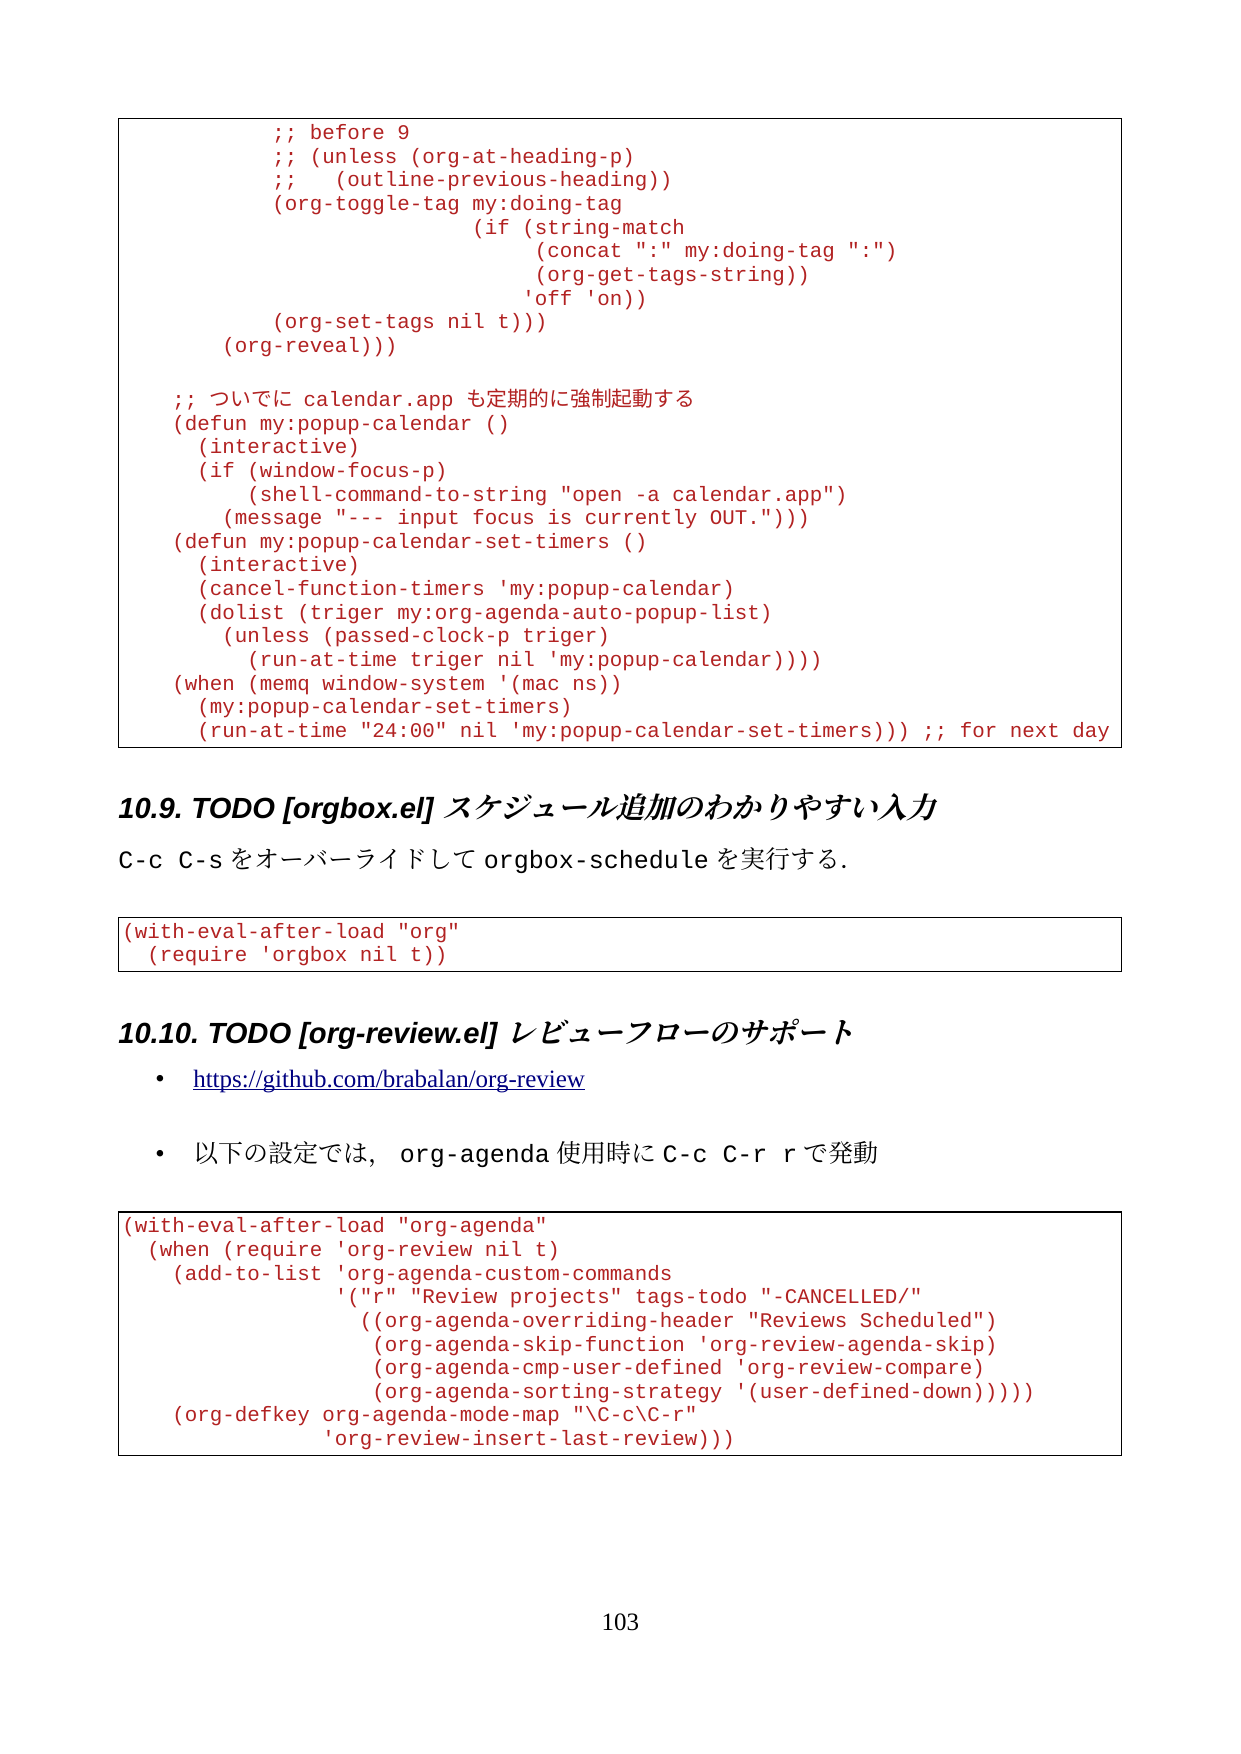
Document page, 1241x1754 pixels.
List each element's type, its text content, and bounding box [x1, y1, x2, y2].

text (require 'orgbox nil t)) [119, 941, 1121, 971]
text (shell-command-to-string "open -a calendar.app") [119, 479, 1121, 503]
text 'off 'on)) [119, 284, 1121, 307]
text (cancel-function-timers 'my:popup-calendar) [119, 574, 1121, 598]
text (run-at-time triger nil 'my:popup-calendar)))) [119, 645, 1121, 669]
text ;; (outline-previous-heading)) [119, 165, 1121, 189]
text (org-toggle-tag my:doing-tag [119, 189, 1121, 213]
text (defun my:popup-calendar-set-timers () [119, 527, 1121, 551]
text (interactive) [119, 551, 1121, 574]
text (interactive) [119, 432, 1121, 456]
text ;; ついでに calendar.app も定期的に強制起動する [119, 378, 1121, 409]
text (when (memq window-system '(mac ns)) [119, 669, 1121, 692]
text (concat ":" my:doing-tag ":") [119, 236, 1121, 260]
text (org-agenda-skip-function 'org-review-agenda-skip) [119, 1329, 1121, 1353]
text (defun my:popup-calendar () [119, 409, 1121, 432]
text ;; (unless (org-at-heading-p) [119, 142, 1121, 165]
text (org-defkey org-agenda-mode-map "\C-c\C-r" [119, 1401, 1121, 1424]
list 以下の設定では， org-agenda 使用時に C-c C-r r で発動 [156, 1134, 1122, 1199]
text (org-agenda-cmp-user-defined 'org-review-compare) [119, 1353, 1121, 1377]
text (org-reveal))) [119, 331, 1121, 354]
text ;; before 9 [119, 119, 1121, 142]
text (with-eval-after-load "org" [119, 918, 1121, 941]
text (if (string-match [119, 213, 1121, 236]
text '("r" "Review projects" tags-todo "-CANCELLED/" [119, 1282, 1121, 1306]
text (dolist (triger my:org-agenda-auto-popup-list) [119, 598, 1121, 621]
text (message "--- input focus is currently OUT."))) [119, 503, 1121, 527]
text 'org-review-insert-last-review))) [119, 1424, 1121, 1455]
text ((org-agenda-overriding-header "Reviews Scheduled") [119, 1306, 1121, 1329]
text (my:popup-calendar-set-timers) [119, 692, 1121, 716]
text C-c C-s をオーバーライドして orgbox-schedule を実行する． [118, 839, 1122, 904]
list https://github.com/brabalan/org-review [156, 1064, 1122, 1121]
text (run-at-time "24:00" nil 'my:popup-calendar-set-timers))) ;; for next day [119, 716, 1121, 747]
text (with-eval-after-load "org-agenda" [119, 1213, 1121, 1235]
subtitle TODO [orgbox.el] スケジュール追加のわかりやすい入力 [118, 785, 1122, 827]
text (unless (passed-clock-p triger) [119, 621, 1121, 645]
text (add-to-list 'org-agenda-custom-commands [119, 1259, 1121, 1282]
text (org-set-tags nil t))) [119, 307, 1121, 331]
text (when (require 'org-review nil t) [119, 1235, 1121, 1259]
text (if (window-focus-p) [119, 456, 1121, 479]
text (org-agenda-sorting-strategy '(user-defined-down))))) [119, 1377, 1121, 1401]
text (org-get-tags-string)) [119, 260, 1121, 284]
subtitle TODO [org-review.el] レビューフローのサポート [118, 1009, 1122, 1051]
